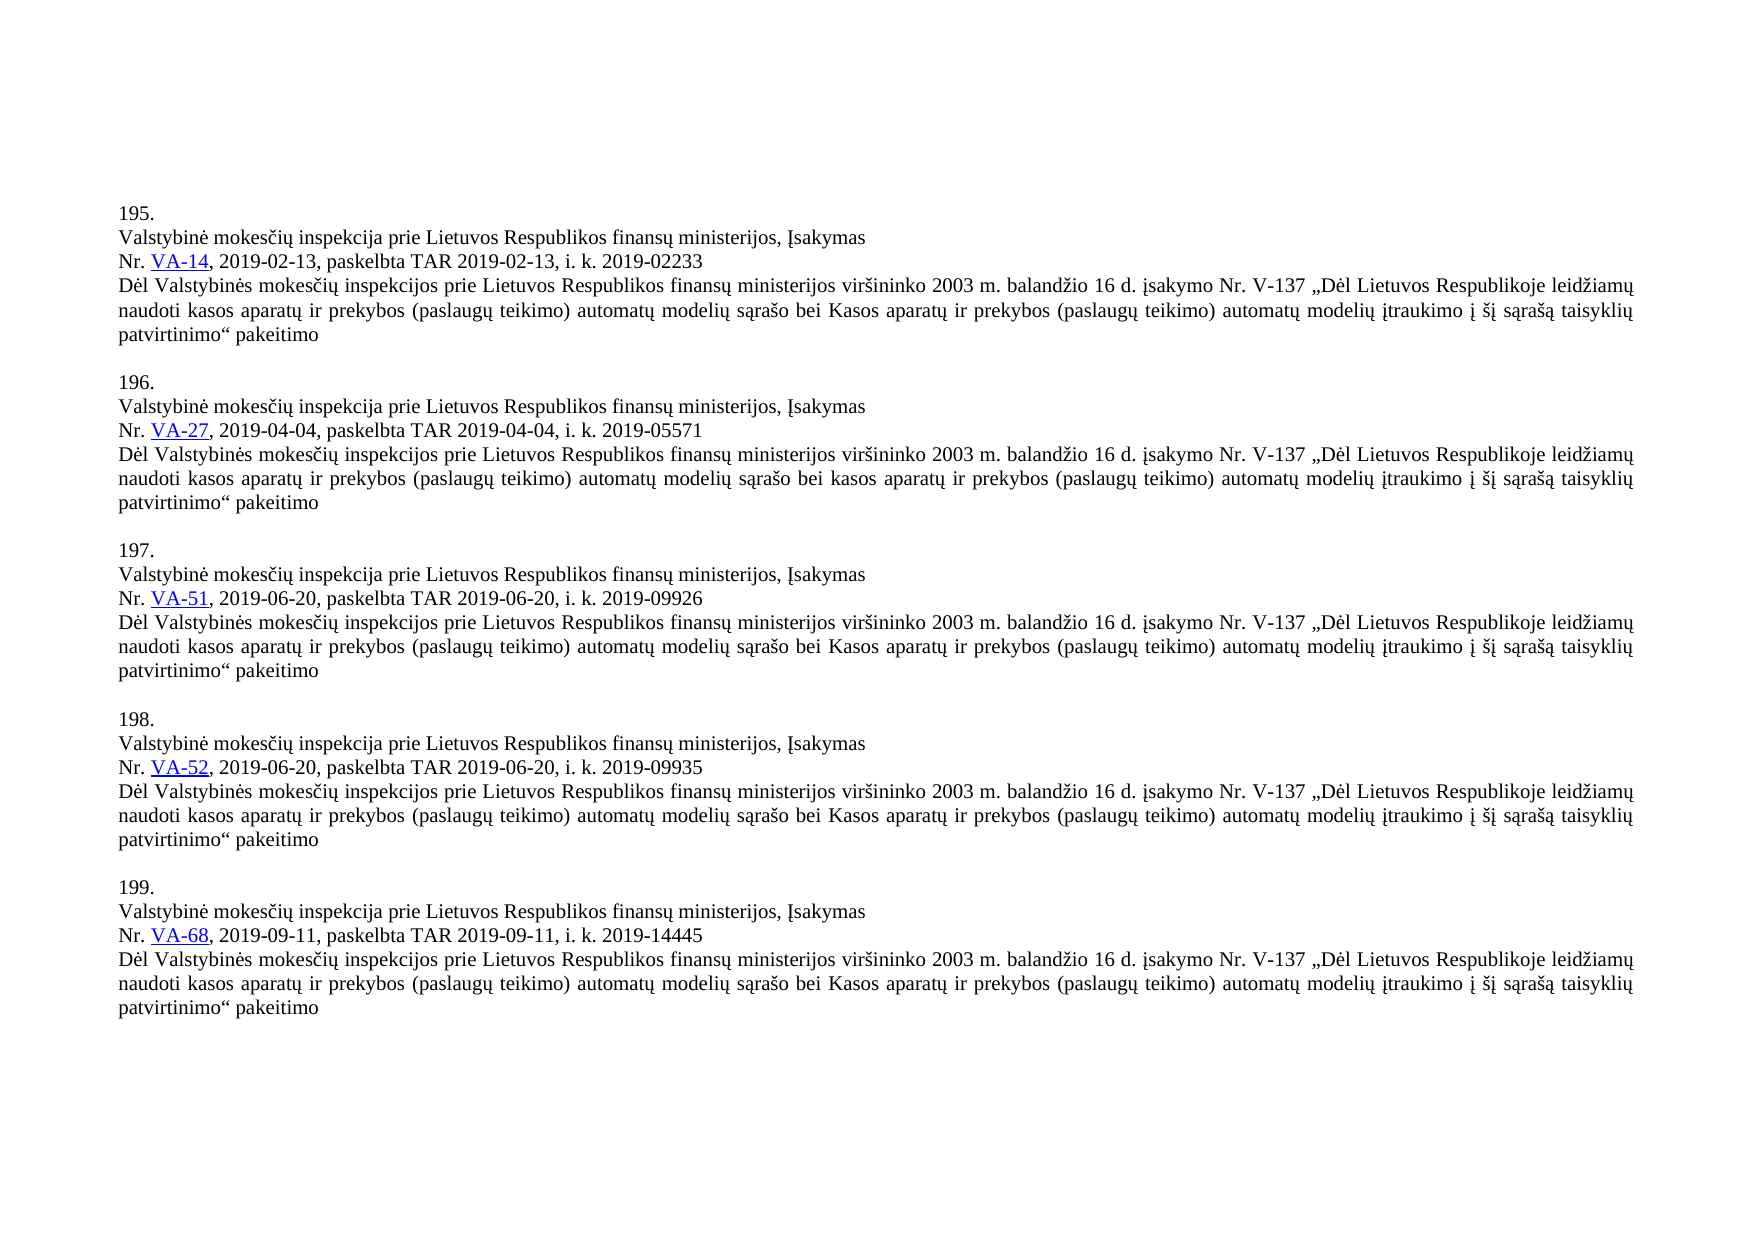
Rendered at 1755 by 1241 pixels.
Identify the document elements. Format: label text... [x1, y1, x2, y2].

text 197. [118, 538, 1636, 562]
text Nr. VA-68, 2019-09-11, paskelbta TAR 2019-09-11, i. k. 2019-14445 [118, 923, 1636, 947]
text Valstybinė mokesčių inspekcija prie Lietuvos Respublikos finansų ministerijos, Įsakymas [118, 225, 1636, 249]
text Valstybinė mokesčių inspekcija prie Lietuvos Respublikos finansų ministerijos, Įsakymas [118, 562, 1636, 586]
text Valstybinė mokesčių inspekcija prie Lietuvos Respublikos finansų ministerijos, Įsakymas [118, 899, 1636, 923]
text Nr. VA-52, 2019-06-20, paskelbta TAR 2019-06-20, i. k. 2019-09935 [118, 755, 1636, 779]
text Dėl Valstybinės mokesčių inspekcijos prie Lietuvos Respublikos finansų ministerijos viršininko 2003 m. balandžio 16 d. įsakymo Nr. V-137 „Dėl Lietuvos Respublikoje leidžiamų naudoti kasos aparatų ir prekybos (paslaugų teikimo) automatų modelių sąrašo bei Kasos aparatų ir prekybos (paslaugų teikimo) automatų modelių įtraukimo į šį sąrašą taisyklių patvirtinimo“ pakeitimo [118, 947, 1636, 1019]
text Valstybinė mokesčių inspekcija prie Lietuvos Respublikos finansų ministerijos, Įsakymas [118, 394, 1636, 418]
text 199. [118, 875, 1636, 899]
text Nr. VA-51, 2019-06-20, paskelbta TAR 2019-06-20, i. k. 2019-09926 [118, 586, 1636, 610]
text Nr. VA-14, 2019-02-13, paskelbta TAR 2019-02-13, i. k. 2019-02233 [118, 249, 1636, 273]
text Dėl Valstybinės mokesčių inspekcijos prie Lietuvos Respublikos finansų ministerijos viršininko 2003 m. balandžio 16 d. įsakymo Nr. V-137 „Dėl Lietuvos Respublikoje leidžiamų naudoti kasos aparatų ir prekybos (paslaugų teikimo) automatų modelių sąrašo bei Kasos aparatų ir prekybos (paslaugų teikimo) automatų modelių įtraukimo į šį sąrašą taisyklių patvirtinimo“ pakeitimo [118, 273, 1636, 346]
text Dėl Valstybinės mokesčių inspekcijos prie Lietuvos Respublikos finansų ministerijos viršininko 2003 m. balandžio 16 d. įsakymo Nr. V-137 „Dėl Lietuvos Respublikoje leidžiamų naudoti kasos aparatų ir prekybos (paslaugų teikimo) automatų modelių sąrašo bei Kasos aparatų ir prekybos (paslaugų teikimo) automatų modelių įtraukimo į šį sąrašą taisyklių patvirtinimo“ pakeitimo [118, 610, 1636, 682]
text 198. [118, 707, 1636, 731]
text Nr. VA-27, 2019-04-04, paskelbta TAR 2019-04-04, i. k. 2019-05571 [118, 418, 1636, 442]
text 196. [118, 370, 1636, 394]
text 195. [118, 201, 1636, 225]
text Dėl Valstybinės mokesčių inspekcijos prie Lietuvos Respublikos finansų ministerijos viršininko 2003 m. balandžio 16 d. įsakymo Nr. V-137 „Dėl Lietuvos Respublikoje leidžiamų naudoti kasos aparatų ir prekybos (paslaugų teikimo) automatų modelių sąrašo bei Kasos aparatų ir prekybos (paslaugų teikimo) automatų modelių įtraukimo į šį sąrašą taisyklių patvirtinimo“ pakeitimo [118, 779, 1636, 851]
text Valstybinė mokesčių inspekcija prie Lietuvos Respublikos finansų ministerijos, Įsakymas [118, 731, 1636, 755]
text Dėl Valstybinės mokesčių inspekcijos prie Lietuvos Respublikos finansų ministerijos viršininko 2003 m. balandžio 16 d. įsakymo Nr. V-137 „Dėl Lietuvos Respublikoje leidžiamų naudoti kasos aparatų ir prekybos (paslaugų teikimo) automatų modelių sąrašo bei kasos aparatų ir prekybos (paslaugų teikimo) automatų modelių įtraukimo į šį sąrašą taisyklių patvirtinimo“ pakeitimo [118, 442, 1636, 514]
